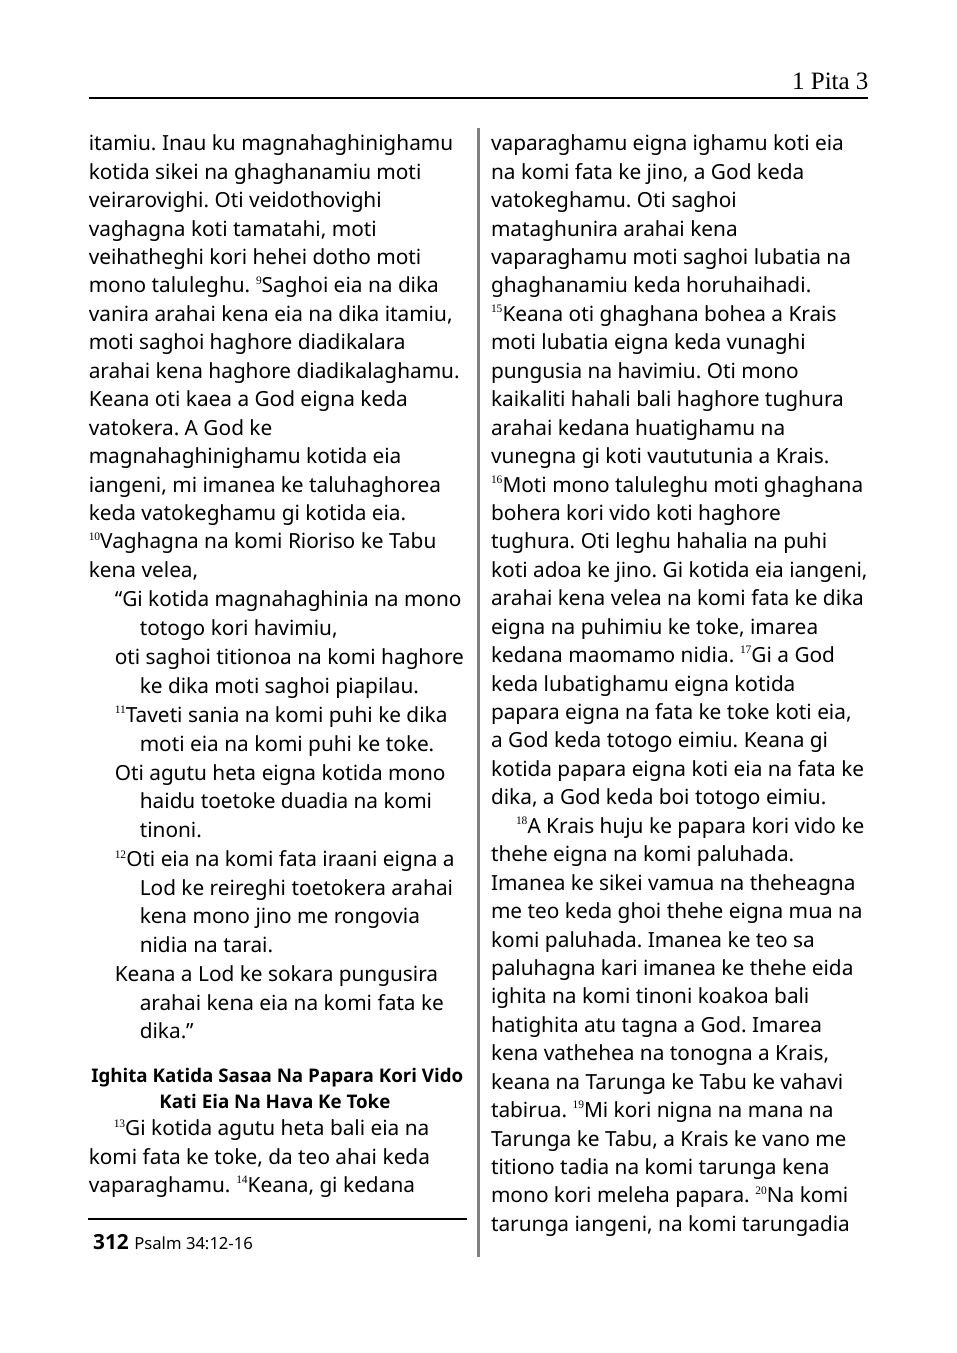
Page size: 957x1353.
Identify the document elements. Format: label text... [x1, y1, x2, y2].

text 18A Krais huju ke papara kori vido ke thehe eigna na komi paluhada. Imanea ke sikei vamua na theheagna me teo keda ghoi thehe eigna mua na komi paluhada. Imanea ke teo sa paluhagna kari imanea ke thehe eida ighita na komi tinoni koakoa bali hatighita atu tagna a God. Imarea kena vathehea na tonogna a Krais, keana na Tarunga ke Tabu ke vahavi tabirua. 19Mi kori nigna na mana na Tarunga ke Tabu, a Krais ke vano me titiono tadia na komi tarunga kena mono kori meleha papara. 20Na komi tarunga iangeni, na komi tarungadia [491, 811, 868, 1237]
text Ighita Katida Sasaa Na Papara Kori Vido Kati Eia Na Hava Ke Toke [88, 1062, 466, 1113]
text oti saghoi titionoa na komi haghore ke dika moti saghoi piapilau. [115, 641, 465, 699]
text 12Oti eia na komi fata iraani eigna a Lod ke reireghi toetokera arahai kena mono jino me rongovia nidia na tarai. [115, 843, 465, 958]
text itamiu. Inau ku magnahaghinighamu kotida sikei na ghaghanamiu moti veirarovighi. Oti veidothovighi vaghagna koti tamatahi, moti veihatheghi kori hehei dotho moti mono taluleghu. 9Saghoi eia na dika vanira arahai kena eia na dika itamiu, moti saghoi haghore diadikalara arahai kena haghore diadikalaghamu. Keana oti kaea a God eigna keda vatokera. A God ke magnahaghinighamu kotida eia iangeni, mi imanea ke taluhaghorea keda vatokeghamu gi kotida eia. 10Vaghagna na komi Rioriso ke Tabu kena velea, [88, 128, 466, 583]
text “Gi kotida magnahaghinia na mono totogo kori havimiu, [115, 585, 465, 641]
text 312 Psalm 34:12-16 [88, 1227, 466, 1256]
text Oti agutu heta eigna kotida mono haidu toetoke duadia na komi tinoni. [115, 757, 465, 843]
text 11Taveti sania na komi puhi ke dika moti eia na komi puhi ke toke. [115, 699, 465, 757]
text 13Gi kotida agutu heta bali eia na komi fata ke toke, da teo ahai keda vaparaghamu. 14Keana, gi kedana [88, 1113, 466, 1199]
text vaparaghamu eigna ighamu koti eia na komi fata ke jino, a God keda vatokeghamu. Oti saghoi mataghunira arahai kena vaparaghamu moti saghoi lubatia na ghaghanamiu keda horuhaihadi. 15Keana oti ghaghana bohea a Krais moti lubatia eigna keda vunaghi pungusia na havimiu. Oti mono kaikaliti hahali bali haghore tughura arahai kedana huatighamu na vunegna gi koti vaututunia a Krais. 16Moti mono taluleghu moti ghaghana bohera kori vido koti haghore tughura. Oti leghu hahalia na puhi koti adoa ke jino. Gi kotida eia iangeni, arahai kena velea na komi fata ke dika eigna na puhimiu ke toke, imarea kedana maomamo nidia. 17Gi a God keda lubatighamu eigna kotida papara eigna na fata ke toke koti eia, a God keda totogo eimiu. Keana gi kotida papara eigna koti eia na fata ke dika, a God keda boi totogo eimiu. [491, 128, 868, 811]
text Keana a Lod ke sokara pungusira arahai kena eia na komi fata ke dika.” [115, 958, 465, 1045]
